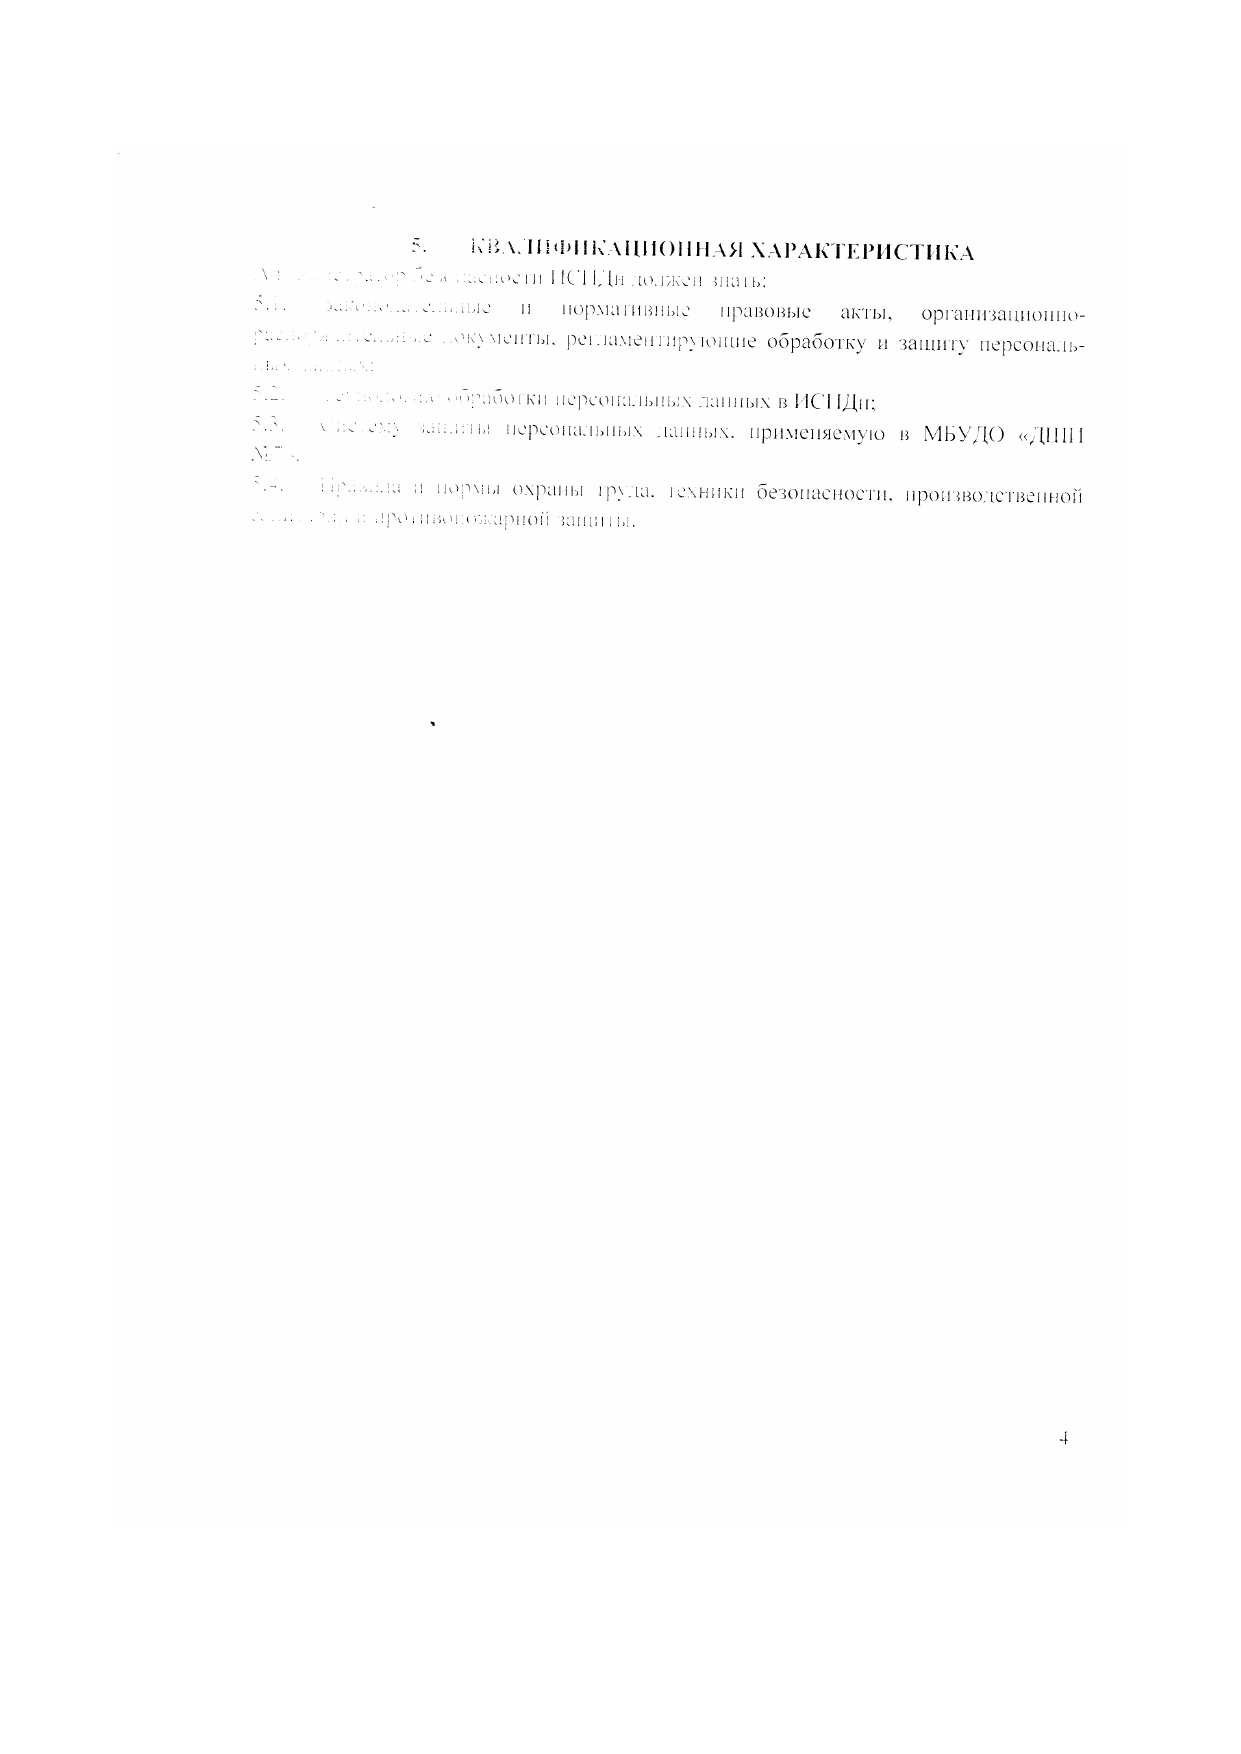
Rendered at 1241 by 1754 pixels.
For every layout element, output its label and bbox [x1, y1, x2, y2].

picture [118, 146, 1122, 1528]
